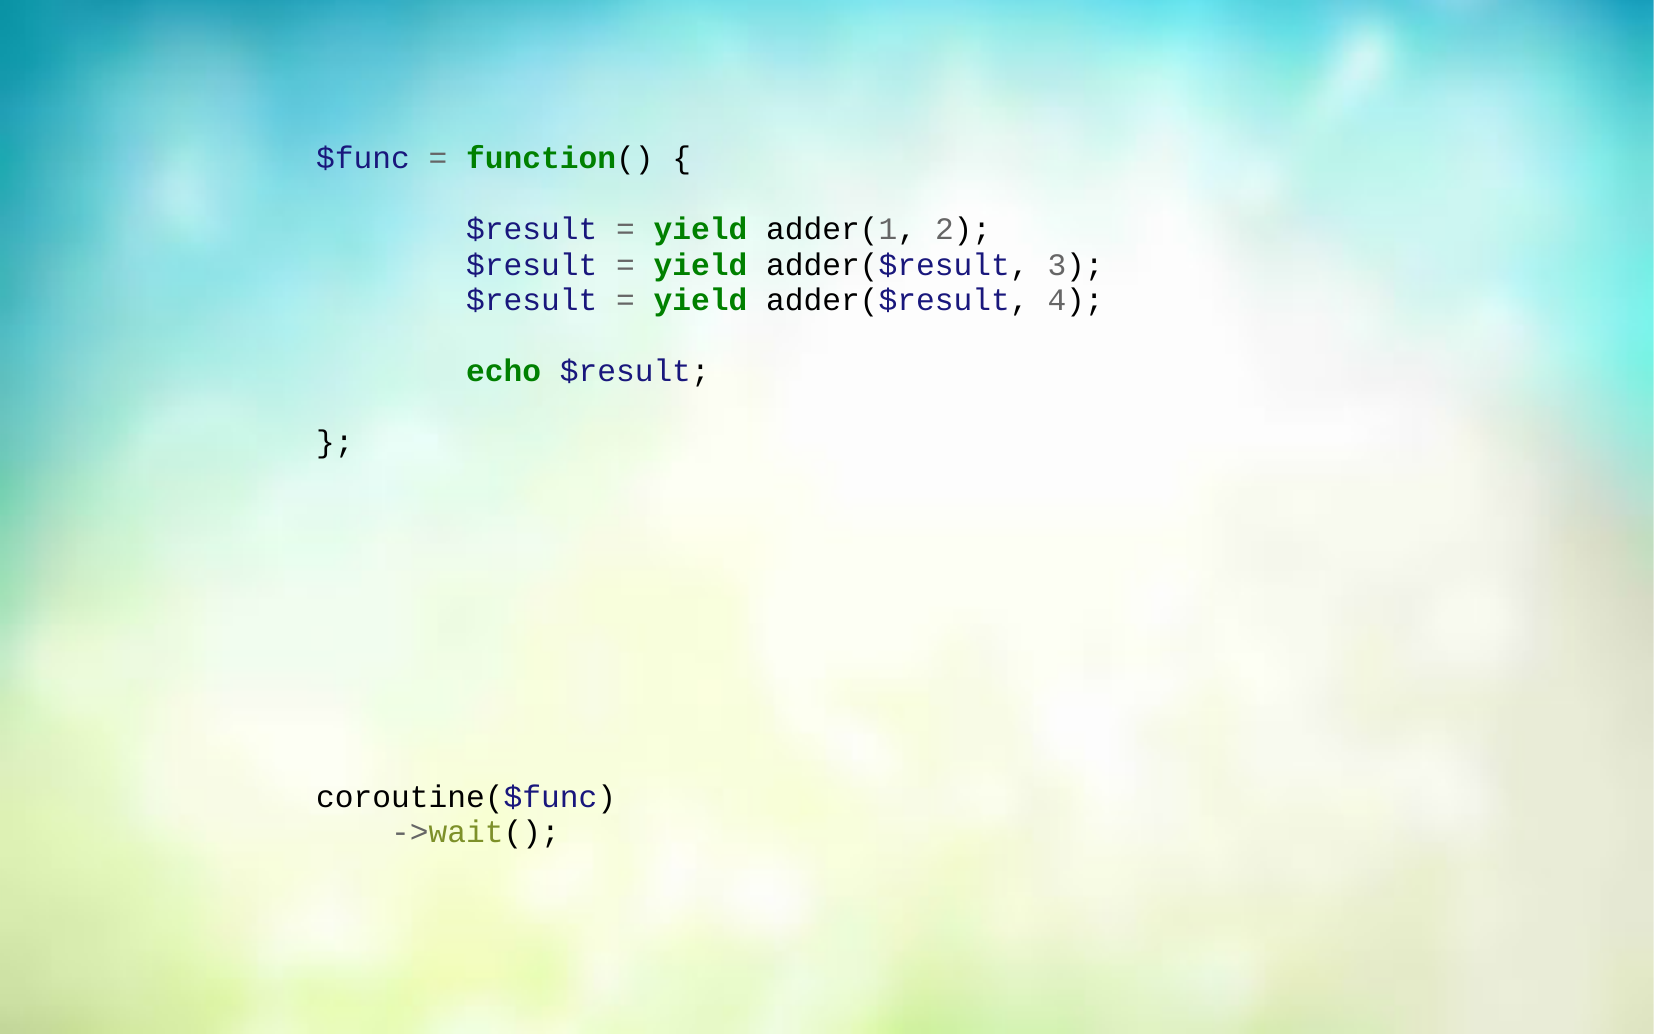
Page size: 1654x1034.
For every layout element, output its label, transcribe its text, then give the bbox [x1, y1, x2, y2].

text_box $func = function() { $result = yield adder(1, 2); $result = yield adder($result, 3); $result = yield adder($result, 4); echo $result; }; coroutine($func) ->wait(); [301, 135, 1353, 968]
picture [0, 0, 1654, 1034]
